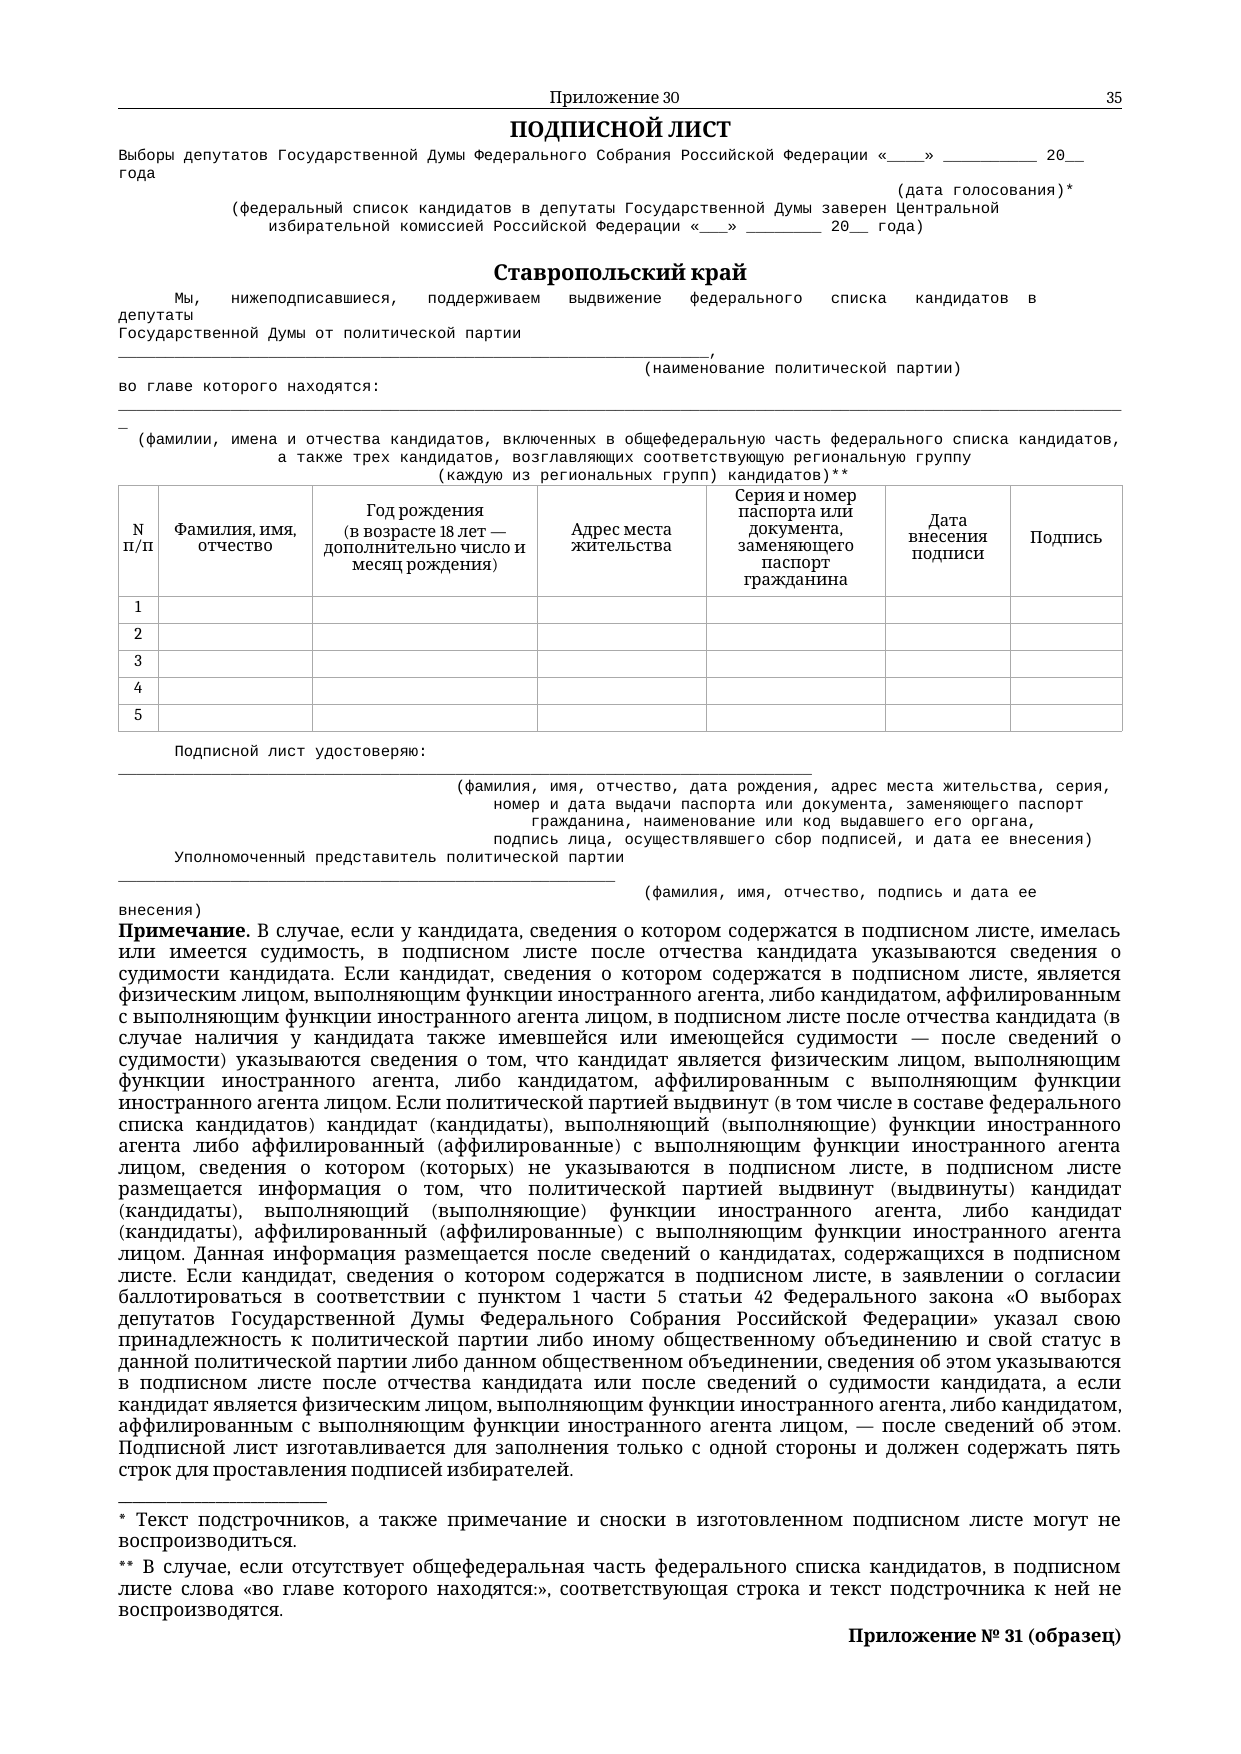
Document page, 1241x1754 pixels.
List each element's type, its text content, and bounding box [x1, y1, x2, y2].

table_cell [159, 705, 312, 731]
table_cell [1011, 597, 1122, 623]
text Приложение № 31 (образец) [118, 1626, 1122, 1647]
text подпись лица, осуществлявшего сбор подписей, и дата ее внесения) [118, 832, 1122, 849]
text (дата голосования)* [118, 183, 1122, 201]
subtitle ПОДПИСНОЙ ЛИСТ [118, 118, 1122, 143]
table_cell 1 [119, 597, 158, 623]
table_header Подпись [1011, 486, 1122, 596]
text а также трех кандидатов, возглавляющих соответствующую региональную группу [118, 449, 1122, 467]
table_cell [1011, 651, 1122, 677]
table_cell [159, 597, 312, 623]
table_cell 4 [119, 678, 158, 704]
text Примечание. В случае, если у кандидата, сведения о котором содержатся в подписном листе, имелась или имеется судимость, в подписном листе после отчества кандидата указываются сведения о судимости кандидата. Если кандидат, сведения о котором содержатся в подписном листе, является физическим лицом, выполняющим функции иностранного агента, либо кандидатом, аффилированным с выполняющим функции иностранного агента лицом, в подписном листе после отчества кандидата (в случае наличия у кандидата также имевшейся или имеющейся судимости — после сведений о судимости) указываются сведения о том, что кандидат является физическим лицом, выполняющим функции иностранного агента, либо кандидатом, аффилированным с выполняющим функции иностранного агента лицом. Если политической партией выдвинут (в том числе в составе федерального списка кандидатов) кандидат (кандидаты), выполняющий (выполняющие) функции иностранного агента либо аффилированный (аффилированные) с выполняющим функции иностранного агента лицом, сведения о котором (которых) не указываются в подписном листе, в подписном листе размещается информация о том, что политической партией выдвинут (выдвинуты) кандидат (кандидаты), выполняющий (выполняющие) функции иностранного агента, либо кандидат (кандидаты), аффилированный (аффилированные) с выполняющим функции иностранного агента лицом. Данная информация размещается после сведений о кандидатах, содержащихся в подписном листе. Если кандидат, сведения о котором содержатся в подписном листе, в заявлении о согласии баллотироваться в соответствии с пунктом 1 части 5 статьи 42 Федерального закона «О выборах депутатов Государственной Думы Федерального Собрания Российской Федерации» указал свою принадлежность к политической партии либо иному общественному объединению и свой статус в данной политической партии либо данном общественном объединении, сведения об этом указываются в подписном листе после отчества кандидата или после сведений о судимости кандидата, а если кандидат является физическим лицом, выполняющим функции иностранного агента, либо кандидатом, аффилированным с выполняющим функции иностранного агента лицом, — после сведений об этом. Подписной лист изготавливается для заполнения только с одной стороны и должен содержать пять строк для проставления подписей избирателей. [118, 920, 1122, 1481]
table_cell [313, 678, 537, 704]
table_header Адрес места жительства [538, 486, 706, 596]
table_cell [538, 624, 706, 650]
table_cell 3 [119, 651, 158, 677]
table_cell [707, 678, 885, 704]
text (фамилия, имя, отчество, подпись и дата ее внесения) [118, 885, 1122, 920]
table_cell [159, 678, 312, 704]
text * Текст подстрочников, а также примечание и сноски в изготовленном подписном листе могут не воспроизводиться. [118, 1509, 1122, 1553]
table_cell [313, 705, 537, 731]
table_cell [707, 624, 885, 650]
table_cell [886, 597, 1010, 623]
text ** В случае, если отсутствует общефедеральная часть федерального списка кандидатов, в подписном листе слова «во главе которого находятся:», соответствующая строка и текст подстрочника к ней не воспроизводятся. [118, 1557, 1122, 1621]
table_header Дата внесения подписи [886, 486, 1010, 596]
text ____________________________________________________________________________________________________________ [118, 396, 1122, 432]
table_cell [1011, 624, 1122, 650]
text (фамилии, имена и отчества кандидатов, включенных в общефедеральную часть федерального списка кандидатов, [118, 432, 1122, 449]
table_cell [538, 678, 706, 704]
table_cell [313, 597, 537, 623]
text ______________________________ [118, 1485, 1122, 1505]
text (федеральный список кандидатов в депутаты Государственной Думы заверен Центральной [118, 201, 1122, 218]
table_header Серия и номер паспорта или документа, заменяющего паспорт гражданина [707, 486, 885, 596]
table_header N п/п [119, 486, 158, 596]
subtitle Ставропольский край [118, 261, 1122, 286]
text Подписной лист удостоверяю: __________________________________________________________________________ [118, 743, 1122, 778]
text (фамилия, имя, отчество, дата рождения, адрес места жительства, серия, [118, 778, 1122, 796]
table_cell [159, 651, 312, 677]
table_cell [313, 651, 537, 677]
table_cell [707, 651, 885, 677]
table_cell [886, 678, 1010, 704]
table_cell [886, 651, 1010, 677]
text избирательной комиссией Российской Федерации «___» ________ 20__ года) [118, 218, 1122, 236]
table_cell [707, 705, 885, 731]
table_cell [886, 624, 1010, 650]
text Мы, нижеподписавшиеся, поддерживаем выдвижение федерального списка кандидатов в депутаты [118, 290, 1122, 326]
text гражданина, наименование или код выдавшего его органа, [118, 814, 1122, 832]
table_cell [159, 624, 312, 650]
table_header Год рождения (в возрасте 18 лет — дополнительно число и месяц рождения) [313, 486, 537, 596]
table_cell [538, 651, 706, 677]
table_cell [313, 624, 537, 650]
text номер и дата выдачи паспорта или документа, заменяющего паспорт [118, 796, 1122, 814]
table_cell [886, 705, 1010, 731]
table_cell [1011, 705, 1122, 731]
table_cell [538, 597, 706, 623]
table_cell 5 [119, 705, 158, 731]
text во главе которого находятся: [118, 379, 1122, 396]
table_cell [1011, 678, 1122, 704]
table_header Фамилия, имя, отчество [159, 486, 312, 596]
table_cell [707, 597, 885, 623]
text Выборы депутатов Государственной Думы Федерального Собрания Российской Федерации «____» __________ 20__ года [118, 147, 1122, 183]
text (каждую из региональных групп) кандидатов)** [118, 467, 1122, 485]
table_cell 2 [119, 624, 158, 650]
text Уполномоченный представитель политической партии _____________________________________________________ [118, 849, 1122, 885]
table_cell [538, 705, 706, 731]
text Государственной Думы от политической партии _______________________________________________________________, [118, 326, 1122, 361]
text (наименование политической партии) [118, 361, 1122, 379]
